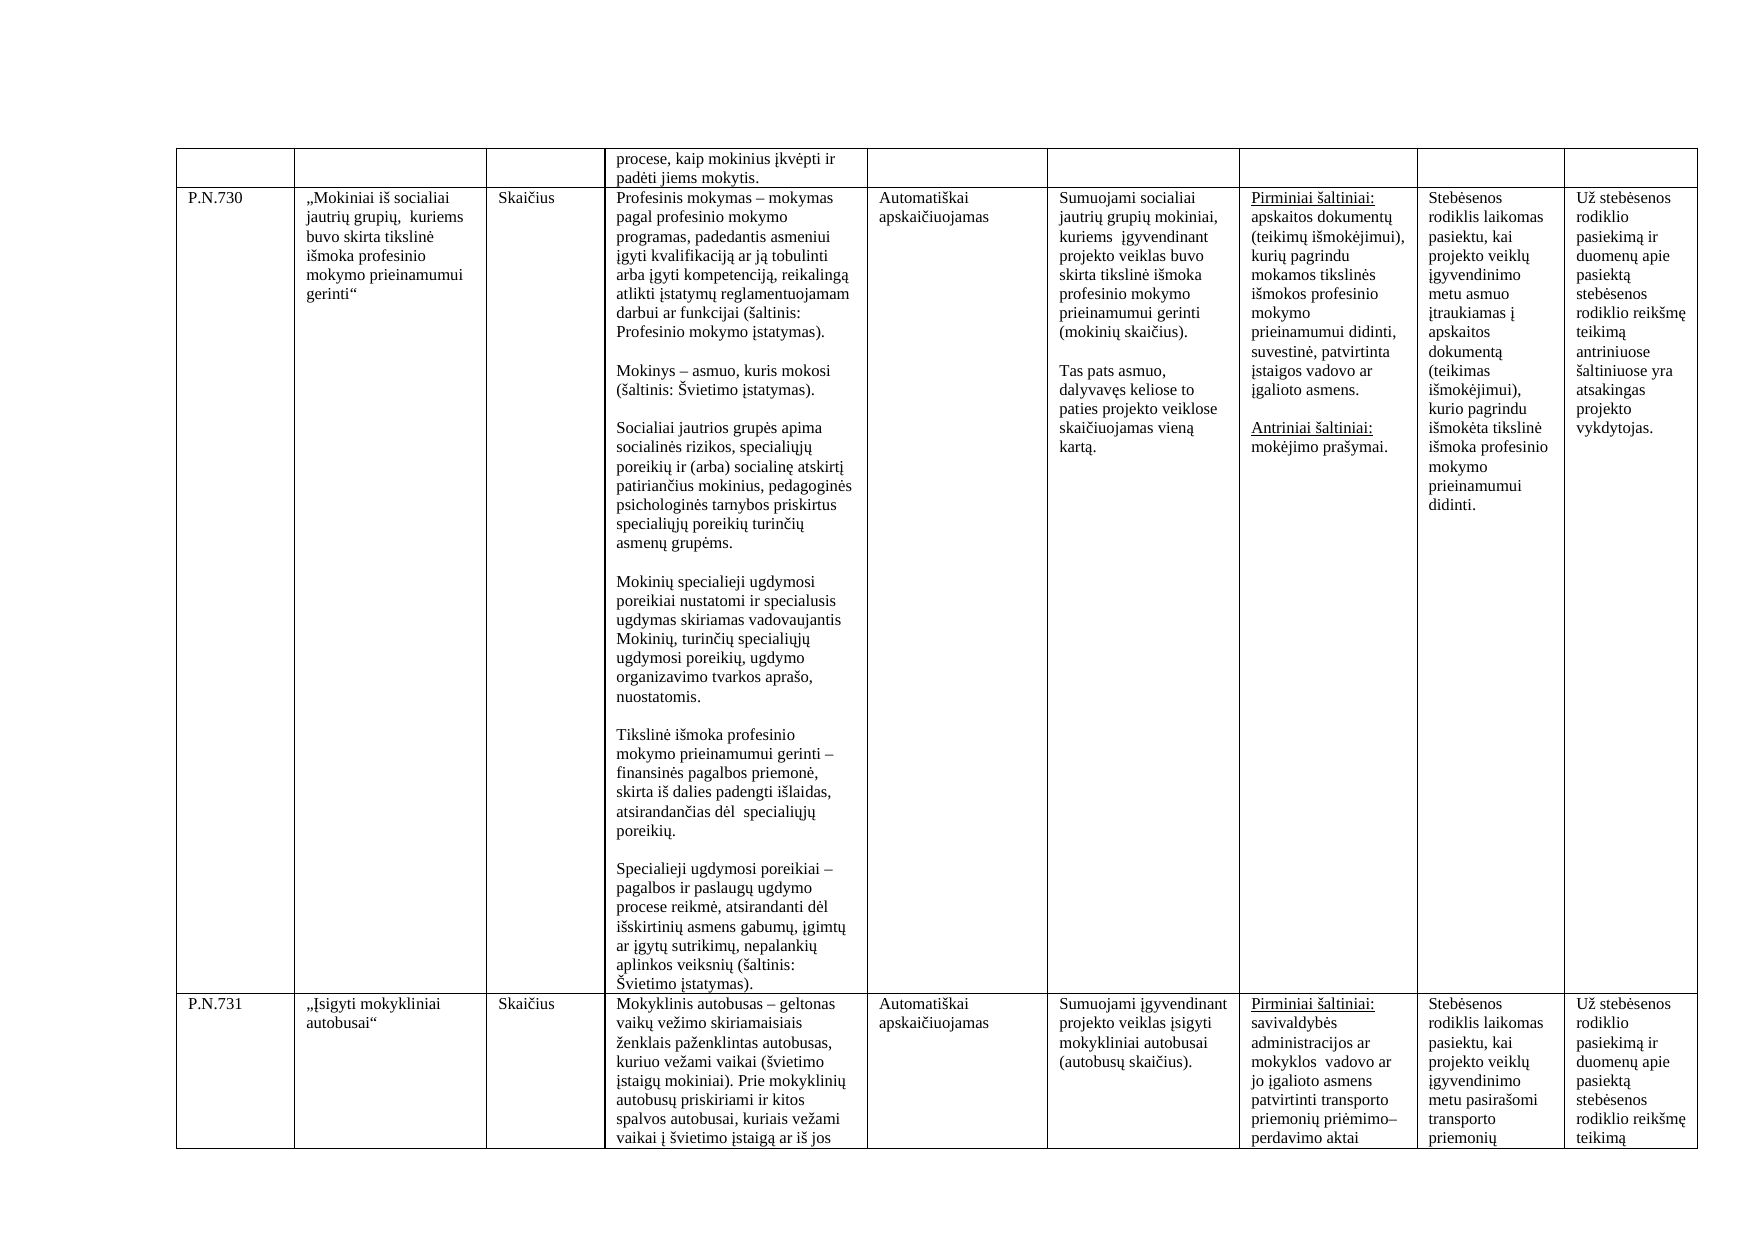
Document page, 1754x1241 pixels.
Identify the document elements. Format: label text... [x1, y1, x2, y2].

table_cell Profesinis mokymas – mokymas pagal profesinio mokymo programas, padedantis asmeniui įgyti kvalifikaciją ar ją tobulinti arba įgyti kompetenciją, reikalingą atlikti įstatymų reglamentuojamam darbui ar funkcijai (šaltinis: Profesinio mokymo įstatymas). Mokinys – asmuo, kuris mokosi (šaltinis: Švietimo įstatymas). Socialiai jautrios grupės apima socialinės rizikos, specialiųjų poreikių ir (arba) socialinę atskirtį patiriančius mokinius, pedagoginės psichologinės tarnybos priskirtus specialiųjų poreikių turinčių asmenų grupėms. Mokinių specialieji ugdymosi poreikiai nustatomi ir specialusis ugdymas skiriamas vadovaujantis Mokinių, turinčių specialiųjų ugdymosi poreikių, ugdymo organizavimo tvarkos aprašo, nuostatomis. Tikslinė išmoka profesinio mokymo prieinamumui gerinti – finansinės pagalbos priemonė, skirta iš dalies padengti išlaidas, atsirandančias dėl specialiųjų poreikių. Specialieji ugdymosi poreikiai – pagalbos ir paslaugų ugdymo procese reikmė, atsirandanti dėl išskirtinių asmens gabumų, įgimtų ar įgytų sutrikimų, nepalankių aplinkos veiksnių (šaltinis: Švietimo įstatymas). [606, 188, 867, 993]
table_cell Automatiškai apskaičiuojamas [868, 994, 1047, 1147]
table_cell Sumuojami įgyvendinant projekto veiklas įsigyti mokykliniai autobusai (autobusų skaičius). [1048, 994, 1239, 1147]
table_cell Skaičius [487, 188, 604, 993]
table_cell Už stebėsenos rodiklio pasiekimą ir duomenų apie pasiektą stebėsenos rodiklio reikšmę teikimą [1565, 994, 1697, 1147]
table_cell P.N.730 [177, 188, 294, 993]
table_cell Stebėsenos rodiklis laikomas pasiektu, kai projekto veiklų įgyvendinimo metu pasirašomi transporto priemonių [1418, 994, 1564, 1147]
table_cell [295, 149, 486, 187]
table_cell [487, 149, 604, 187]
table_cell Stebėsenos rodiklis laikomas pasiektu, kai projekto veiklų įgyvendinimo metu asmuo įtraukiamas į apskaitos dokumentą (teikimas išmokėjimui), kurio pagrindu išmokėta tikslinė išmoka profesinio mokymo prieinamumui didinti. [1418, 188, 1564, 993]
table_cell „Mokiniai iš socialiai jautrių grupių, kuriems buvo skirta tikslinė išmoka profesinio mokymo prieinamumui gerinti“ [295, 188, 486, 993]
table_cell Sumuojami socialiai jautrių grupių mokiniai, kuriems įgyvendinant projekto veiklas buvo skirta tikslinė išmoka profesinio mokymo prieinamumui gerinti (mokinių skaičius). Tas pats asmuo, dalyvavęs keliose to paties projekto veiklose skaičiuojamas vieną kartą. [1048, 188, 1239, 993]
table_cell [1240, 149, 1417, 187]
table_cell Automatiškai apskaičiuojamas [868, 188, 1047, 993]
table_cell „Įsigyti mokykliniai autobusai“ [295, 994, 486, 1147]
table_cell P.N.731 [177, 994, 294, 1147]
table_cell [1418, 149, 1564, 187]
table_cell Už stebėsenos rodiklio pasiekimą ir duomenų apie pasiektą stebėsenos rodiklio reikšmę teikimą antriniuose šaltiniuose yra atsakingas projekto vykdytojas. [1565, 188, 1697, 993]
table_cell [177, 149, 294, 187]
table_cell Mokyklinis autobusas – geltonas vaikų vežimo skiriamaisiais ženklais paženklintas autobusas, kuriuo vežami vaikai (švietimo įstaigų mokiniai). Prie mokyklinių autobusų priskiriami ir kitos spalvos autobusai, kuriais vežami vaikai į švietimo įstaigą ar iš jos [606, 994, 867, 1147]
table_cell Pirminiai šaltiniai: savivaldybės administracijos ar mokyklos vadovo ar jo įgalioto asmens patvirtinti transporto priemonių priėmimo– perdavimo aktai [1240, 994, 1417, 1147]
table_cell [1565, 149, 1697, 187]
table_cell Skaičius [487, 994, 604, 1147]
table_cell procese, kaip mokinius įkvėpti ir padėti jiems mokytis. [606, 149, 867, 187]
table_cell [868, 149, 1047, 187]
table_cell [1048, 149, 1239, 187]
table_cell Pirminiai šaltiniai: apskaitos dokumentų (teikimų išmokėjimui), kurių pagrindu mokamos tikslinės išmokos profesinio mokymo prieinamumui didinti, suvestinė, patvirtinta įstaigos vadovo ar įgalioto asmens. Antriniai šaltiniai: mokėjimo prašymai. [1240, 188, 1417, 993]
